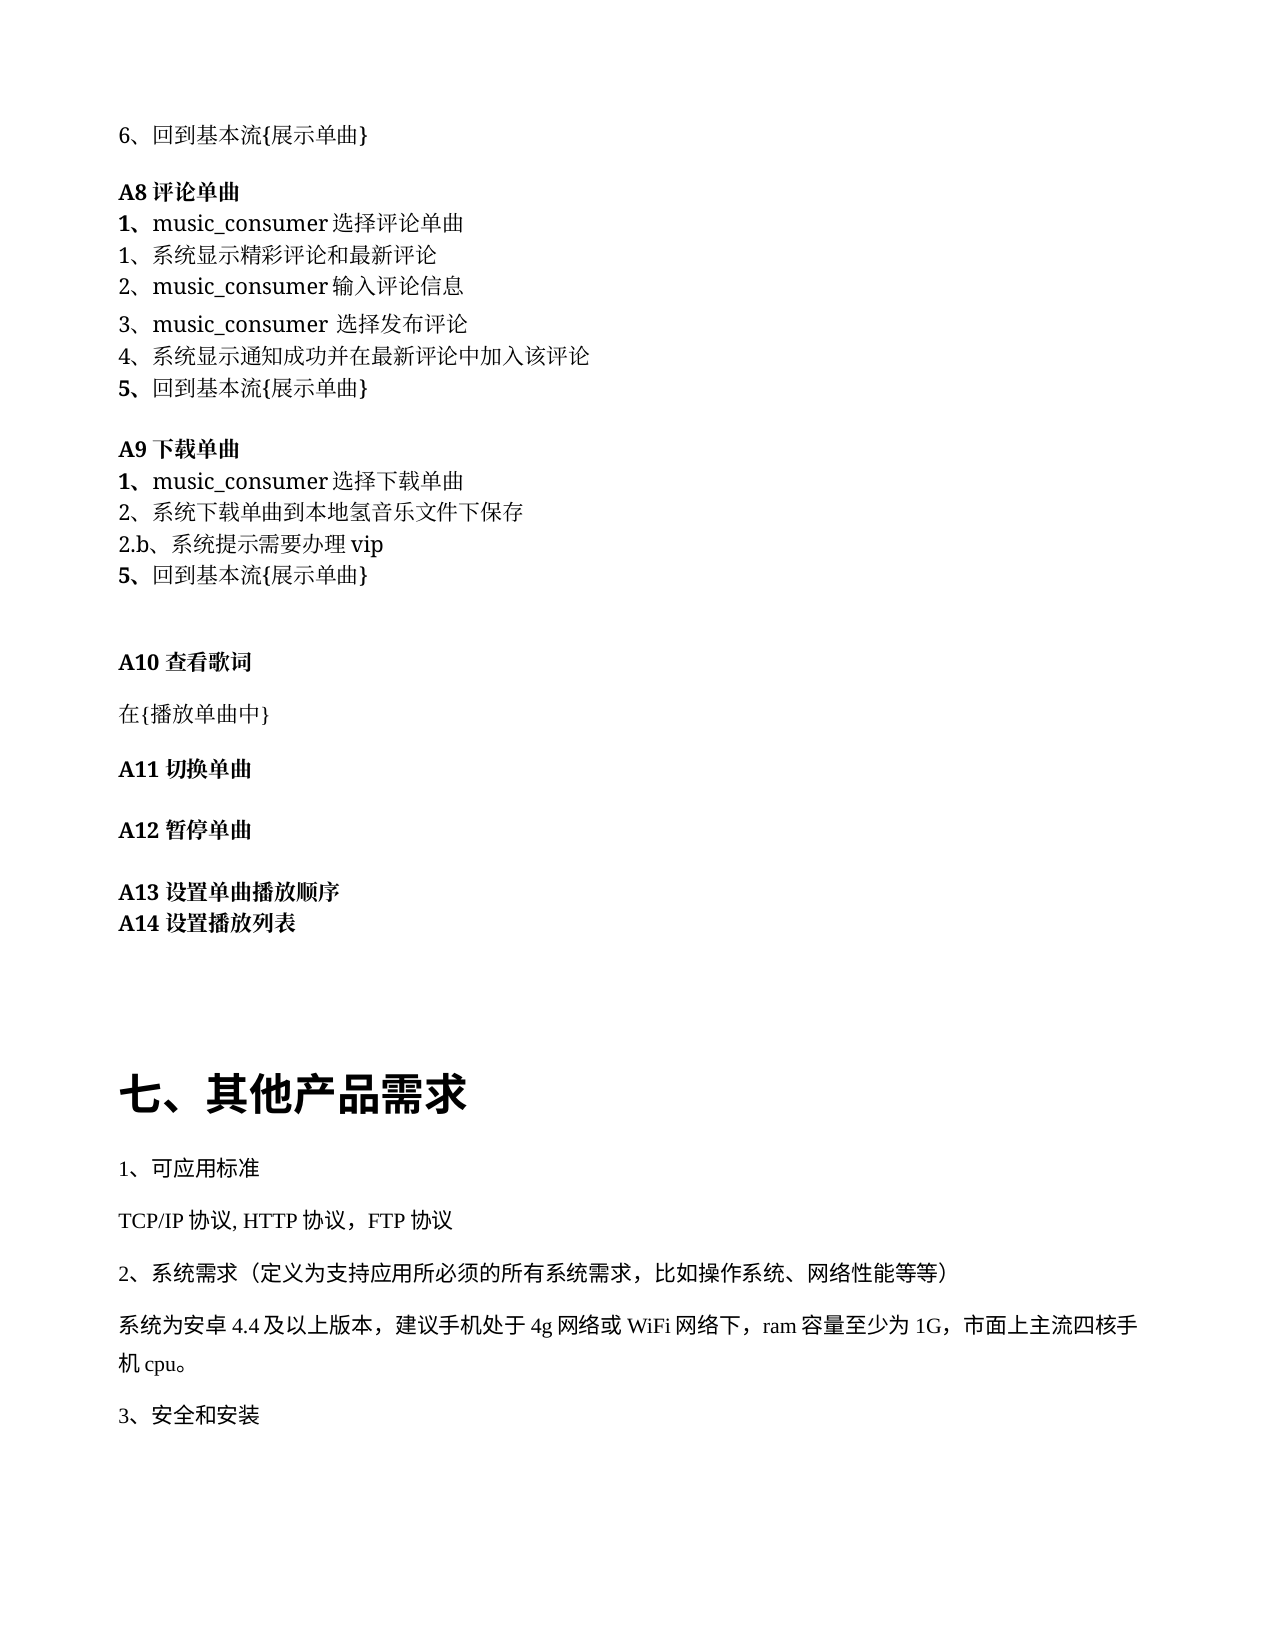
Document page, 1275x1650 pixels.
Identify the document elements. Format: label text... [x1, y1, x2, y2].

text TCP/IP协议, HTTP协议，FTP协议 [118, 1203, 1157, 1235]
text 系统为安卓4.4及以上版本，建议手机处于4g网络或WiFi网络下，ram容量至少为1G，市面上主流四核手机cpu。 [118, 1308, 1157, 1378]
text A10 查看歌词 [118, 645, 1157, 677]
text 2、系统需求（定义为支持应用所必须的所有系统需求，比如操作系统、网络性能等等） [118, 1256, 1157, 1287]
text A12 暂停单曲 [118, 814, 1157, 845]
text A8 评论单曲 [118, 175, 1157, 206]
text 1、music_consumer选择评论单曲 [118, 206, 1157, 238]
text A13 设置单曲播放顺序 [118, 875, 1157, 907]
text 4、系统显示通知成功并在最新评论中加入该评论 [118, 339, 1157, 371]
text 3、music_consumer 选择发布评论 [118, 301, 1157, 339]
text 5、回到基本流{展示单曲} [118, 559, 1157, 590]
text 3、安全和安装 [118, 1398, 1157, 1430]
text 6、回到基本流{展示单曲} [118, 118, 1157, 150]
text 2、系统下载单曲到本地氢音乐文件下保存 [118, 496, 1157, 527]
text 5、回到基本流{展示单曲} [118, 371, 1157, 403]
text 1、music_consumer选择下载单曲 [118, 464, 1157, 496]
text 2.b、系统提示需要办理vip [118, 527, 1157, 559]
text 1、系统显示精彩评论和最新评论 [118, 238, 1157, 269]
text 在{播放单曲中} [118, 702, 1157, 727]
text A9 下载单曲 [118, 432, 1157, 464]
text 1、可应用标准 [118, 1151, 1157, 1182]
text A14 设置播放列表 [118, 907, 1157, 938]
text 七、其他产品需求 [118, 1060, 1157, 1123]
text 2、music_consumer输入评论信息 [118, 269, 1157, 301]
text A11 切换单曲 [118, 752, 1157, 784]
